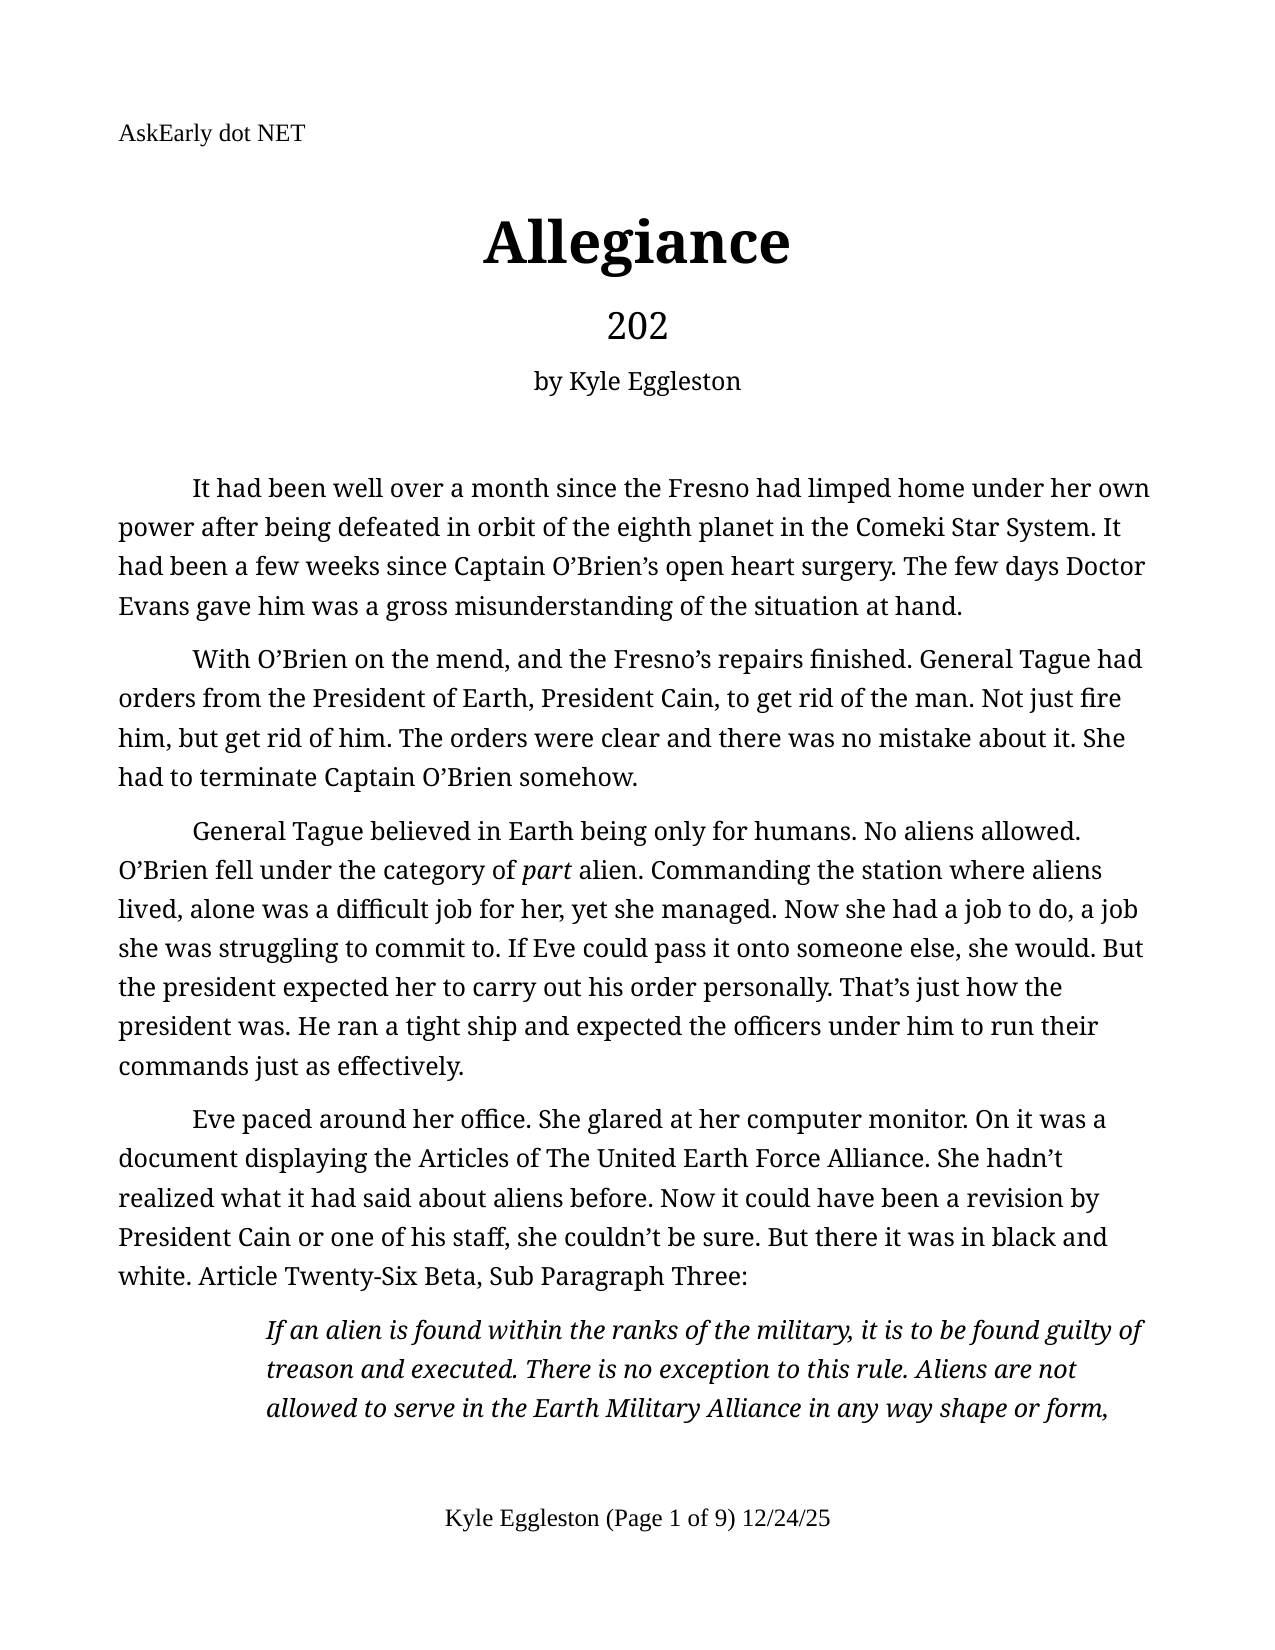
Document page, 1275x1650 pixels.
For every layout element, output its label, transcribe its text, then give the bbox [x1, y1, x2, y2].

text Eve paced around her office. She glared at her computer monitor. On it was a document displaying the Articles of The United Earth Force Alliance. She hadn’t realized what it had said about aliens before. Now it could have been a revision by President Cain or one of his staff, she couldn’t be sure. But there it was in black and white. Article Twenty-Six Beta, Sub Paragraph Three: [118, 1102, 1157, 1293]
text General Tague believed in Earth being only for humans. No aliens allowed. O’Brien fell under the category of part alien. Commanding the station where aliens lived, alone was a difficult job for her, yet she managed. Now she had a job to do, a job she was struggling to commit to. If Eve could pass it onto someone else, she would. But the president expected her to carry out his order personally. That’s just how the president was. He ran a tight ship and expected the officers under him to run their commands just as effectively. [118, 813, 1157, 1082]
text If an alien is found within the ranks of the military, it is to be found guilty of treason and executed. There is no exception to this rule. Aliens are not allowed to serve in the Earth Military Alliance in any way shape or form, [266, 1312, 1157, 1425]
title Allegiance [118, 201, 1157, 281]
text With O’Brien on the mend, and the Fresno’s repairs finished. General Tague had orders from the President of Earth, President Cain, to get rid of the man. Not just fire him, but get rid of him. The orders were clear and there was no mistake about it. She had to terminate Captain O’Brien somehow. [118, 642, 1157, 793]
text It had been well over a month since the Fresno had limped home under her own power after being defeated in orbit of the eighth planet in the Comeki Star System. It had been a few weeks since Captain O’Brien’s open heart surgery. The few days Doctor Evans gave him was a gross misunderstanding of the situation at hand. [118, 471, 1157, 622]
text by Kyle Eggleston [118, 363, 1157, 397]
subtitle 202 [118, 299, 1157, 351]
